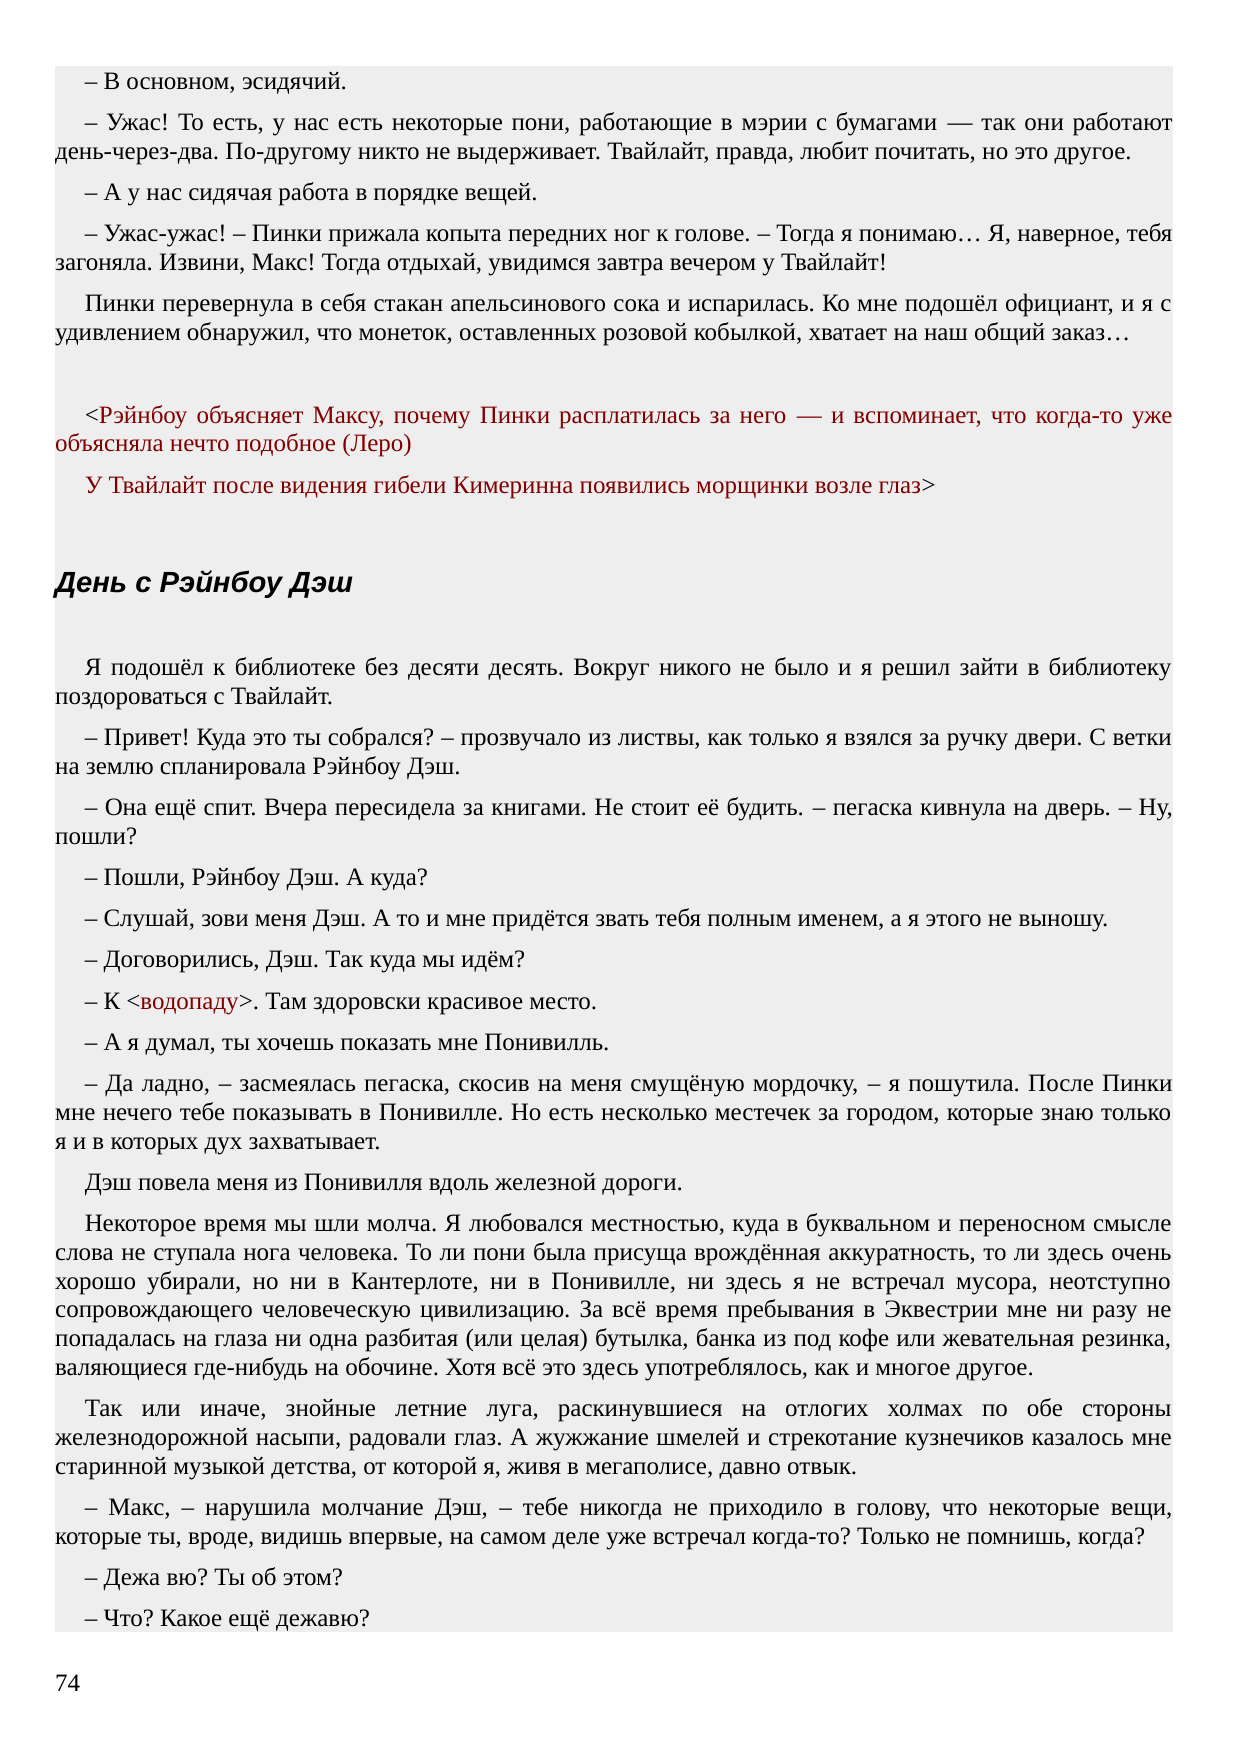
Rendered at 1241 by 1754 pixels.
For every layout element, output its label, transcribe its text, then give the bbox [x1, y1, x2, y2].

text – Что? Какое ещё дежавю? [55, 1603, 1173, 1632]
text – Она ещё спит. Вчера пересидела за книгами. Не стоит её будить. – пегаска кивнула на дверь. – Ну, пошли? [55, 792, 1173, 849]
text – А у нас сидячая работа в порядке вещей. [55, 177, 1173, 206]
text – Ужас! То есть, у нас есть некоторые пони, работающие в мэрии с бумагами — так они работают день-через-два. По-другому никто не выдерживает. Твайлайт, правда, любит почитать, но это другое. [55, 107, 1173, 165]
text Некоторое время мы шли молча. Я любовался местностью, куда в буквальном и переносном смысле слова не ступала нога человека. То ли пони была присуща врождённая аккуратность, то ли здесь очень хорошо убирали, но ни в Кантерлоте, ни в Понивилле, ни здесь я не встречал мусора, неотступно сопровождающего человеческую цивилизацию. За всё время пребывания в Эквестрии мне ни разу не попадалась на глаза ни одна разбитая (или целая) бутылка, банка из под кофе или жевательная резинка, валяющиеся где-нибудь на обочине. Хотя всё это здесь употреблялось, как и многое другое. [55, 1208, 1173, 1381]
text Дэш повела меня из Понивилля вдоль железной дороги. [55, 1167, 1173, 1196]
text – К <водопаду>. Там здоровски красивое место. [55, 986, 1173, 1014]
text – Ужас-ужас! – Пинки прижала копыта передних ног к голове. – Тогда я понимаю… Я, наверное, тебя загоняла. Извини, Макс! Тогда отдыхай, увидимся завтра вечером у Твайлайт! [55, 218, 1173, 276]
text – Слушай, зови меня Дэш. А то и мне придётся звать тебя полным именем, а я этого не выношу. [55, 903, 1173, 932]
text – А я думал, ты хочешь показать мне Понивилль. [55, 1027, 1173, 1056]
text – Договорились, Дэш. Так куда мы идём? [55, 944, 1173, 973]
text <Рэйнбоу объясняет Максу, почему Пинки расплатилась за него — и вспоминает, что когда-то уже объясняла нечто подобное (Леро) [55, 400, 1173, 457]
text – Привет! Куда это ты собрался? – прозвучало из листвы, как только я взялся за ручку двери. С ветки на землю спланировала Рэйнбоу Дэш. [55, 722, 1173, 779]
subtitle День с Рэйнбоу Дэш [55, 565, 1173, 598]
text – Макс, – нарушила молчание Дэш, – тебе никогда не приходило в голову, что некоторые вещи, которые ты, вроде, видишь впервые, на самом деле уже встречал когда-то? Только не помнишь, когда? [55, 1492, 1173, 1549]
text – Да ладно, – засмеялась пегаска, скосив на меня смущёную мордочку, – я пошутила. После Пинки мне нечего тебе показывать в Понивилле. Но есть несколько местечек за городом, которые знаю только я и в которых дух захватывает. [55, 1068, 1173, 1154]
text У Твайлайт после видения гибели Кимеринна появились морщинки возле глаз> [55, 470, 1173, 498]
text Я подошёл к библиотеке без десяти десять. Вокруг никого не было и я решил зайти в библиотеку поздороваться с Твайлайт. [55, 652, 1173, 709]
text – В основном, эсидячий. [55, 66, 1173, 95]
text – Пошли, Рэйнбоу Дэш. А куда? [55, 862, 1173, 891]
text Пинки перевернула в себя стакан апельсинового сока и испарилась. Ко мне подошёл официант, и я с удивлением обнаружил, что монеток, оставленных розовой кобылкой, хватает на наш общий заказ… [55, 288, 1173, 346]
text – Дежа вю? Ты об этом? [55, 1562, 1173, 1591]
text Так или иначе, знойные летние луга, раскинувшиеся на отлогих холмах по обе стороны железнодорожной насыпи, радовали глаз. А жужжание шмелей и стрекотание кузнечиков казалось мне старинной музыкой детства, от которой я, живя в мегаполисе, давно отвык. [55, 1393, 1173, 1479]
